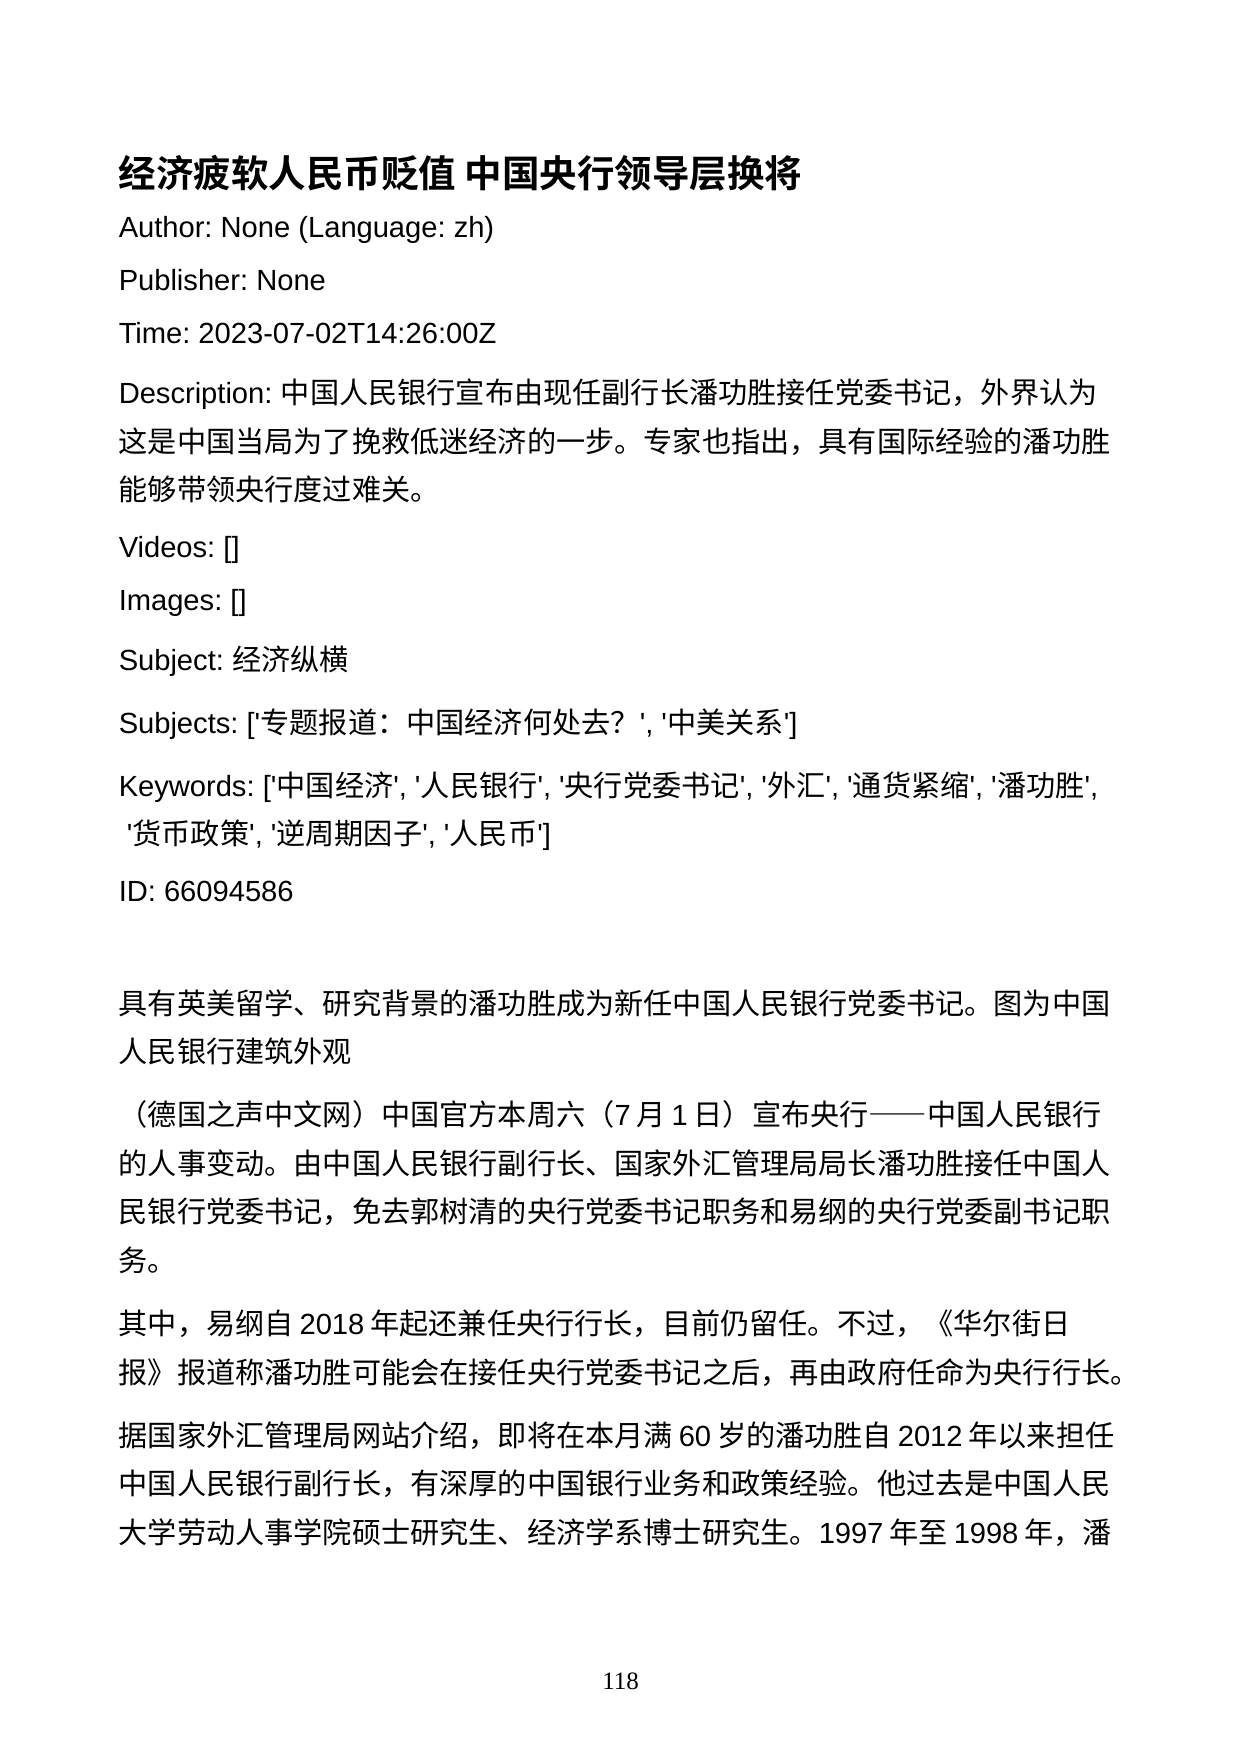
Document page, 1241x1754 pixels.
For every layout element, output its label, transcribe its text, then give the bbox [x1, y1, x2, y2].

text 具有英美留学、研究背景的潘功胜成为新任中国人民银行党委书记。图为中国人民银行建筑外观 [118, 980, 1122, 1071]
text 据国家外汇管理局网站介绍，即将在本月满60岁的潘功胜自2012年以来担任中国人民银行副行长，有深厚的中国银行业务和政策经验。他过去是中国人民大学劳动人事学院硕士研究生、经济学系博士研究生。1997年至1998年，潘 [118, 1412, 1122, 1552]
text Images: [] [118, 583, 1122, 617]
text Publisher: None [118, 263, 1122, 297]
text Author: None (Language: zh) [118, 210, 1122, 244]
text Subject: 经济纵横 [118, 636, 1122, 678]
subtitle 经济疲软人民币贬值 中国央行领导层换将 [118, 143, 1122, 198]
text 其中，易纲自2018年起还兼任央行行长，目前仍留任。不过，《华尔街日报》报道称潘功胜可能会在接任央行党委书记之后，再由政府任命为央行行长。 [118, 1301, 1122, 1392]
text Videos: [] [118, 530, 1122, 563]
text Keywords: ['中国经济', '人民银行', '央行党委书记', '外汇', '通货紧缩', '潘功胜', '货币政策', '逆周期因子', '人民币'] [118, 762, 1122, 853]
text Time: 2023-07-02T14:26:00Z [118, 317, 1122, 350]
text Subjects: ['专题报道：中国经济何处去？', '中美关系'] [118, 699, 1122, 742]
text （德国之声中文网）中国官方本周六（7月1日）宣布央行——中国人民银行的人事变动。由中国人民银行副行长、国家外汇管理局局长潘功胜接任中国人民银行党委书记，免去郭树清的央行党委书记职务和易纲的央行党委副书记职务。 [118, 1092, 1122, 1280]
text Description: 中国人民银行宣布由现任副行长潘功胜接任党委书记，外界认为这是中国当局为了挽救低迷经济的一步。专家也指出，具有国际经验的潘功胜能够带领央行度过难关。 [118, 370, 1122, 509]
text ID: 66094586 [118, 874, 1122, 908]
